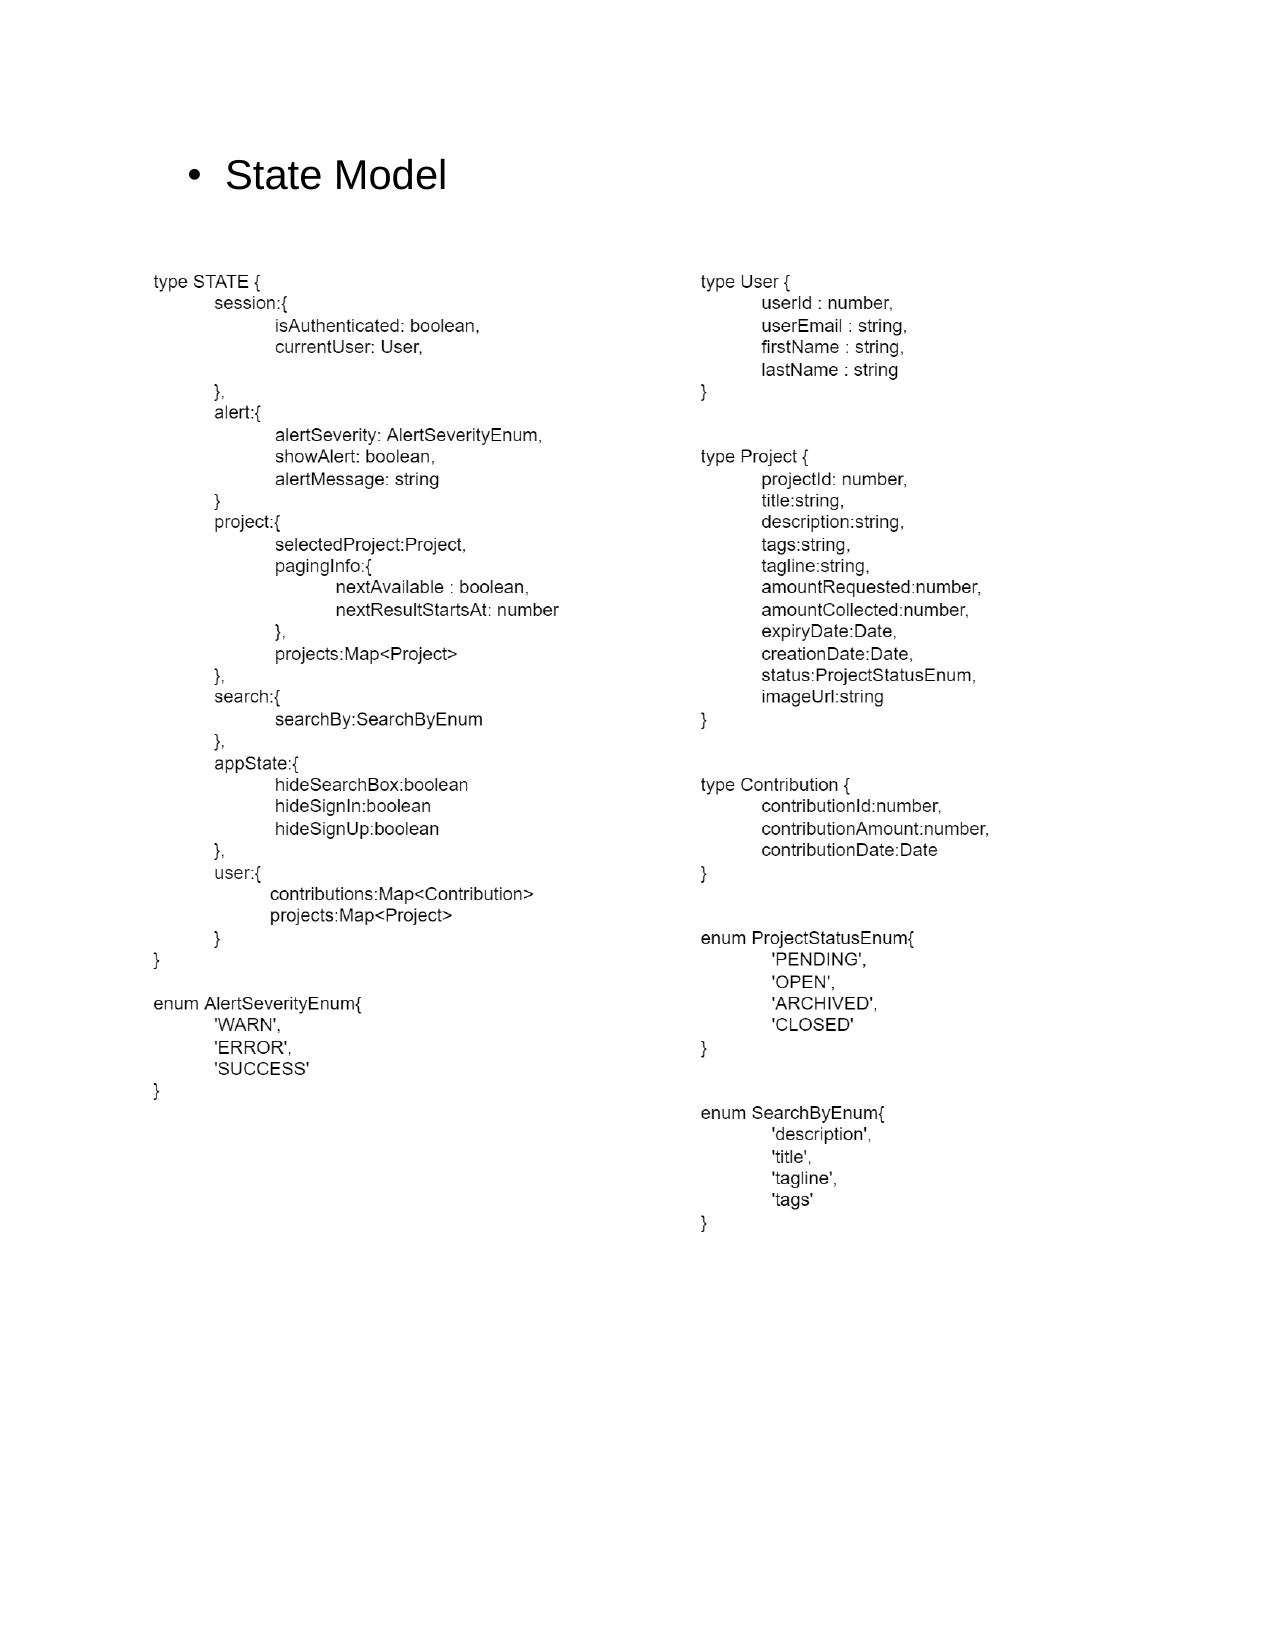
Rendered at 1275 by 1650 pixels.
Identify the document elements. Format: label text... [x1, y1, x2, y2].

list State Model [187, 150, 1125, 198]
picture [150, 260, 1125, 1339]
